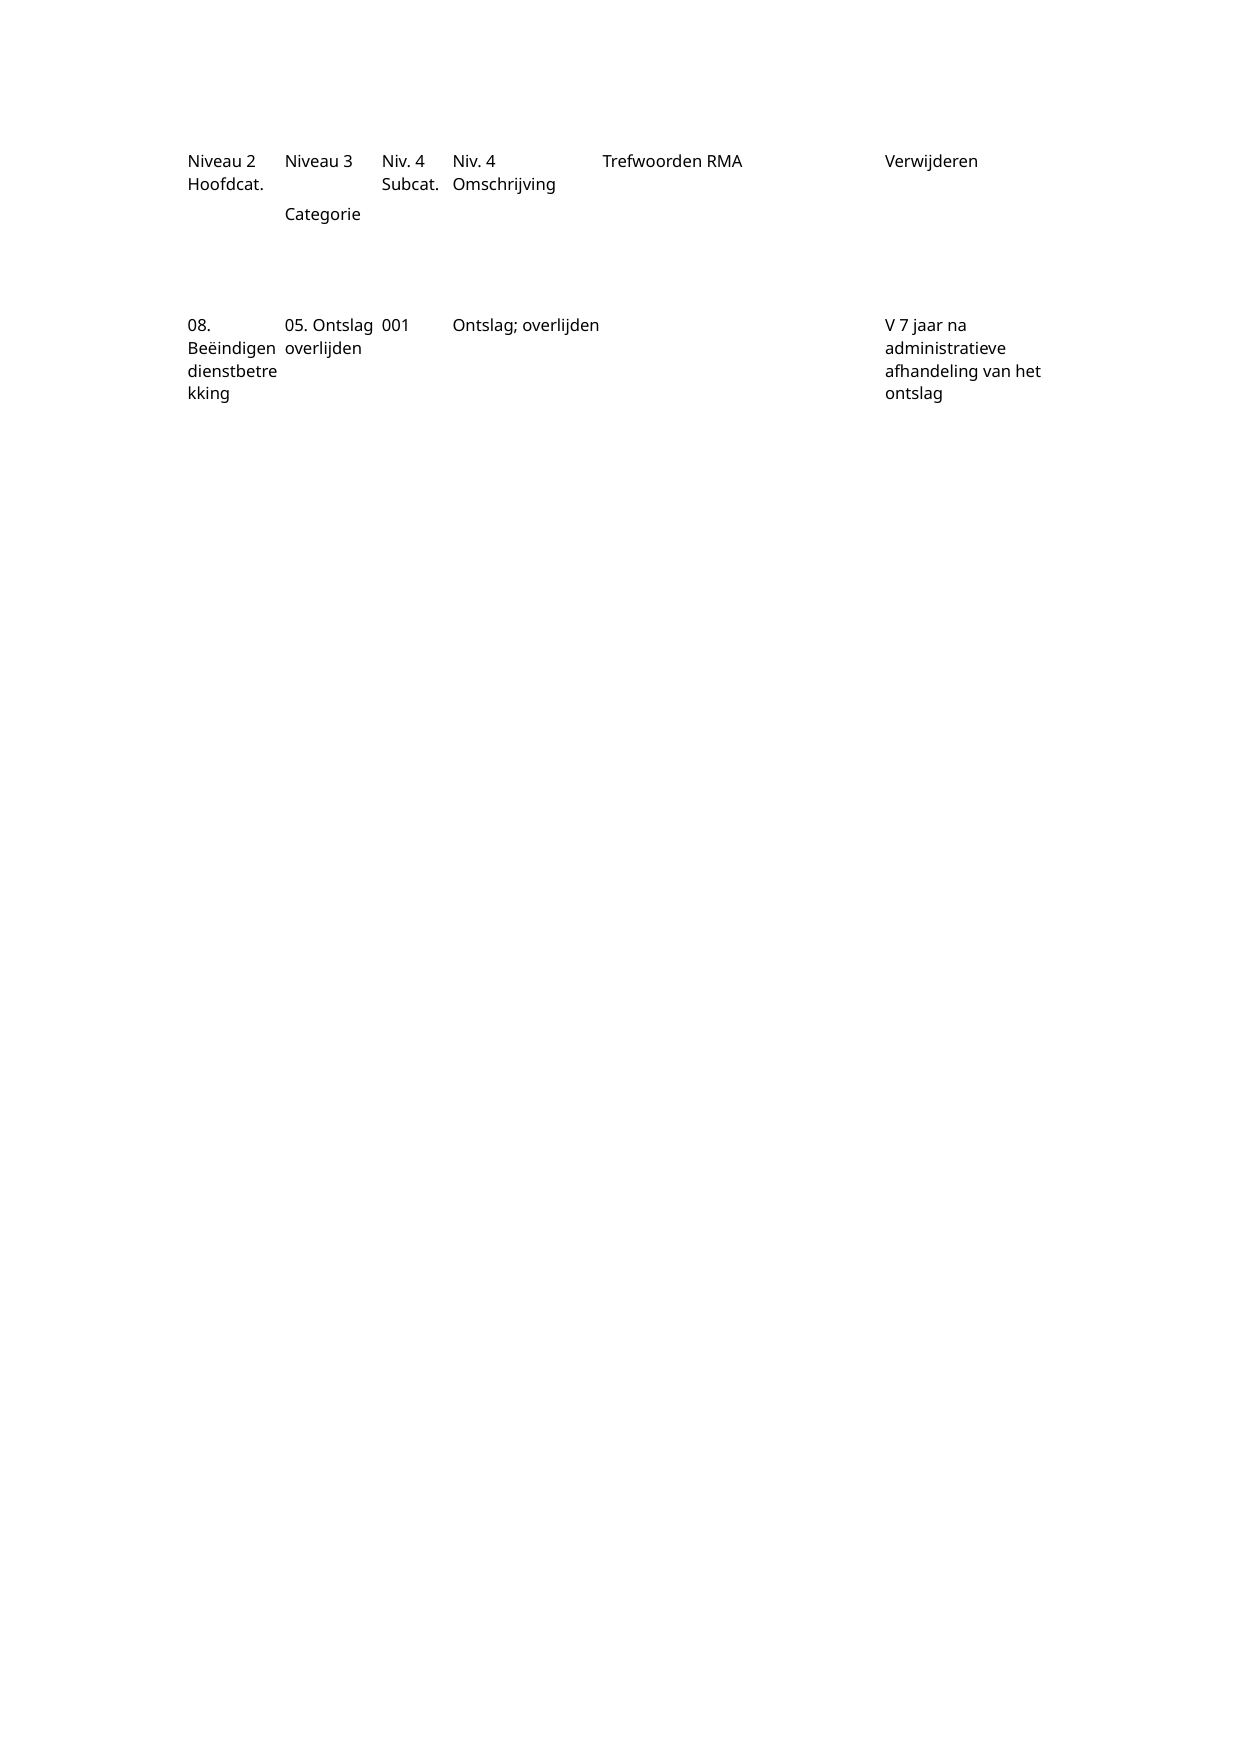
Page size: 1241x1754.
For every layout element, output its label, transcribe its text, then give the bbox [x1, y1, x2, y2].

table_header Niveau 2 Hoofdcat. [188, 150, 284, 255]
table_cell 001 [382, 314, 452, 435]
table_cell 08. Beëindigen dienstbetrekking [188, 314, 284, 435]
table_header Niv. 4 Omschrijving [452, 150, 602, 255]
table_cell [188, 255, 1053, 314]
table_header Trefwoorden RMA [602, 150, 885, 255]
table_cell V 7 jaar na administratieve afhandeling van het ontslag [885, 314, 1053, 435]
table_header Niv. 4 Subcat. [382, 150, 452, 255]
table_header Verwijderen [885, 150, 1053, 255]
table_cell Ontslag; overlijden [452, 314, 602, 435]
table_cell [602, 314, 885, 435]
table_header Niveau 3 Categorie [285, 150, 382, 255]
table_cell 05. Ontslag overlijden [285, 314, 382, 435]
